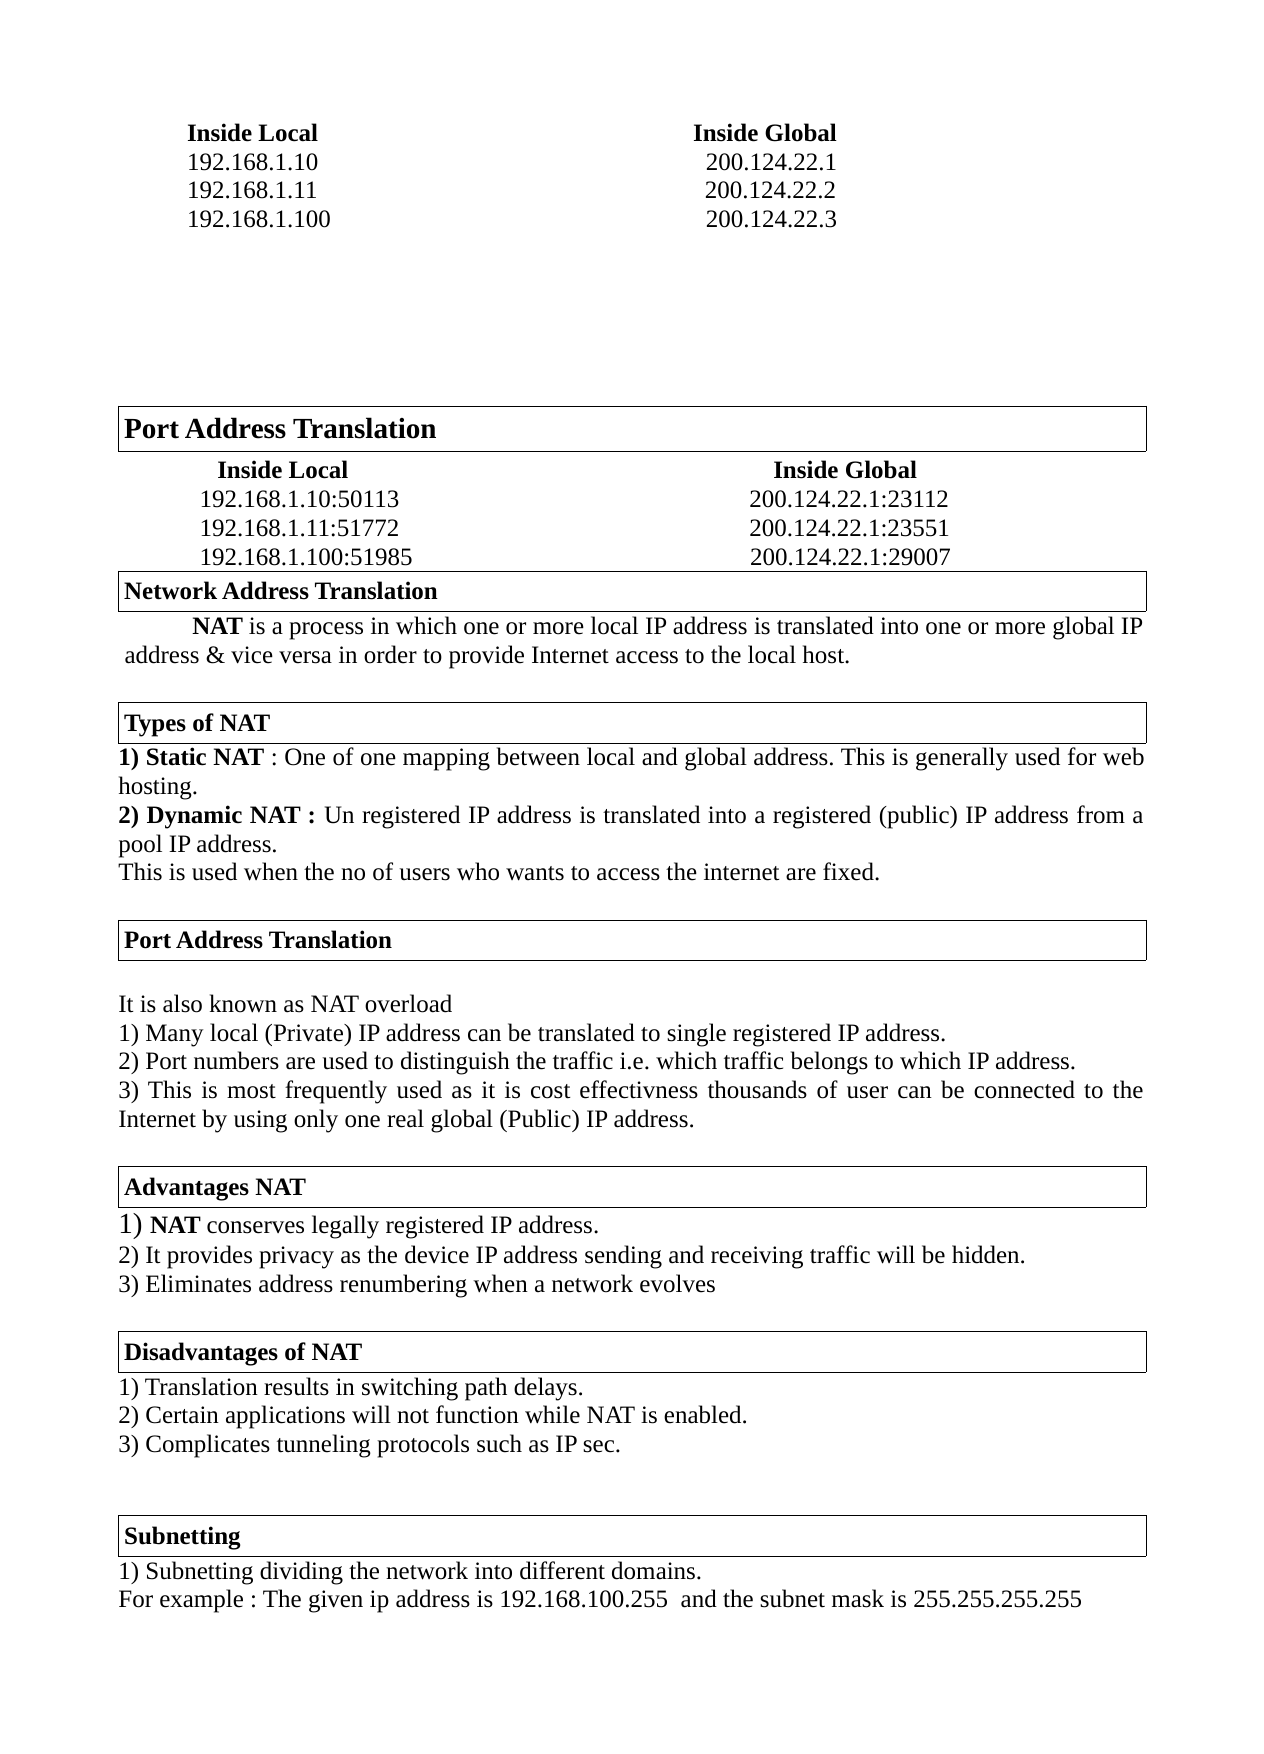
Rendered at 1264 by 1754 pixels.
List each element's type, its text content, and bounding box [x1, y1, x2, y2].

text This is used when the no of users who wants to access the internet are fixed. [118, 857, 1146, 886]
text 192.168.1.100:51985 200.124.22.1:29007 [118, 542, 1146, 571]
table_header Network Address Translation [119, 572, 1146, 611]
text 3) This is most frequently used as it is cost effectivness thousands of user can be connected to the Internet by using only one real global (Public) IP address. [118, 1075, 1146, 1133]
text 2) Certain applications will not function while NAT is enabled. [118, 1400, 1146, 1429]
table_header Subnetting [119, 1516, 1146, 1556]
text 192.168.1.10 200.124.22.1 [118, 147, 1146, 176]
table_header Types of NAT [119, 703, 1146, 742]
text address & vice versa in order to provide Internet access to the local host. [118, 640, 1146, 668]
text 1) Static NAT : One of one mapping between local and global address. This is generally used for web hosting. [118, 744, 1146, 800]
text 192.168.1.11 200.124.22.2 [118, 176, 1146, 204]
table_header Port Address Translation [119, 407, 1146, 451]
text Inside Local Inside Global [118, 452, 1146, 484]
text 192.168.1.10:50113 200.124.22.1:23112 [118, 484, 1146, 513]
text 1) Many local (Private) IP address can be translated to single registered IP address. [118, 1018, 1146, 1046]
text NAT is a process in which one or more local IP address is translated into one or more global IP [118, 612, 1146, 640]
text 2) Port numbers are used to distinguish the traffic i.e. which traffic belongs to which IP address. [118, 1046, 1146, 1075]
text It is also known as NAT overload [118, 989, 1146, 1018]
table_header Disadvantages of NAT [119, 1332, 1146, 1372]
text 2) It provides privacy as the device IP address sending and receiving traffic will be hidden. [118, 1240, 1146, 1269]
table_header Advantages NAT [119, 1167, 1146, 1207]
text 1) NAT conserves legally registered IP address. [118, 1208, 1146, 1240]
text 3) Eliminates address renumbering when a network evolves [118, 1269, 1146, 1298]
text Inside Local Inside Global [118, 118, 1146, 147]
table_header Port Address Translation [119, 921, 1146, 960]
text 192.168.1.100 200.124.22.3 [118, 204, 1146, 233]
text 192.168.1.11:51772 200.124.22.1:23551 [118, 513, 1146, 542]
text 1) Subnetting dividing the network into different domains. [118, 1557, 1146, 1584]
text For example : The given ip address is 192.168.100.255 and the subnet mask is 255.255.255.255 [118, 1584, 1146, 1613]
text 1) Translation results in switching path delays. [118, 1373, 1146, 1400]
text 2) Dynamic NAT : Un registered IP address is translated into a registered (public) IP address from a pool IP address. [118, 800, 1146, 857]
text 3) Complicates tunneling protocols such as IP sec. [118, 1429, 1146, 1458]
